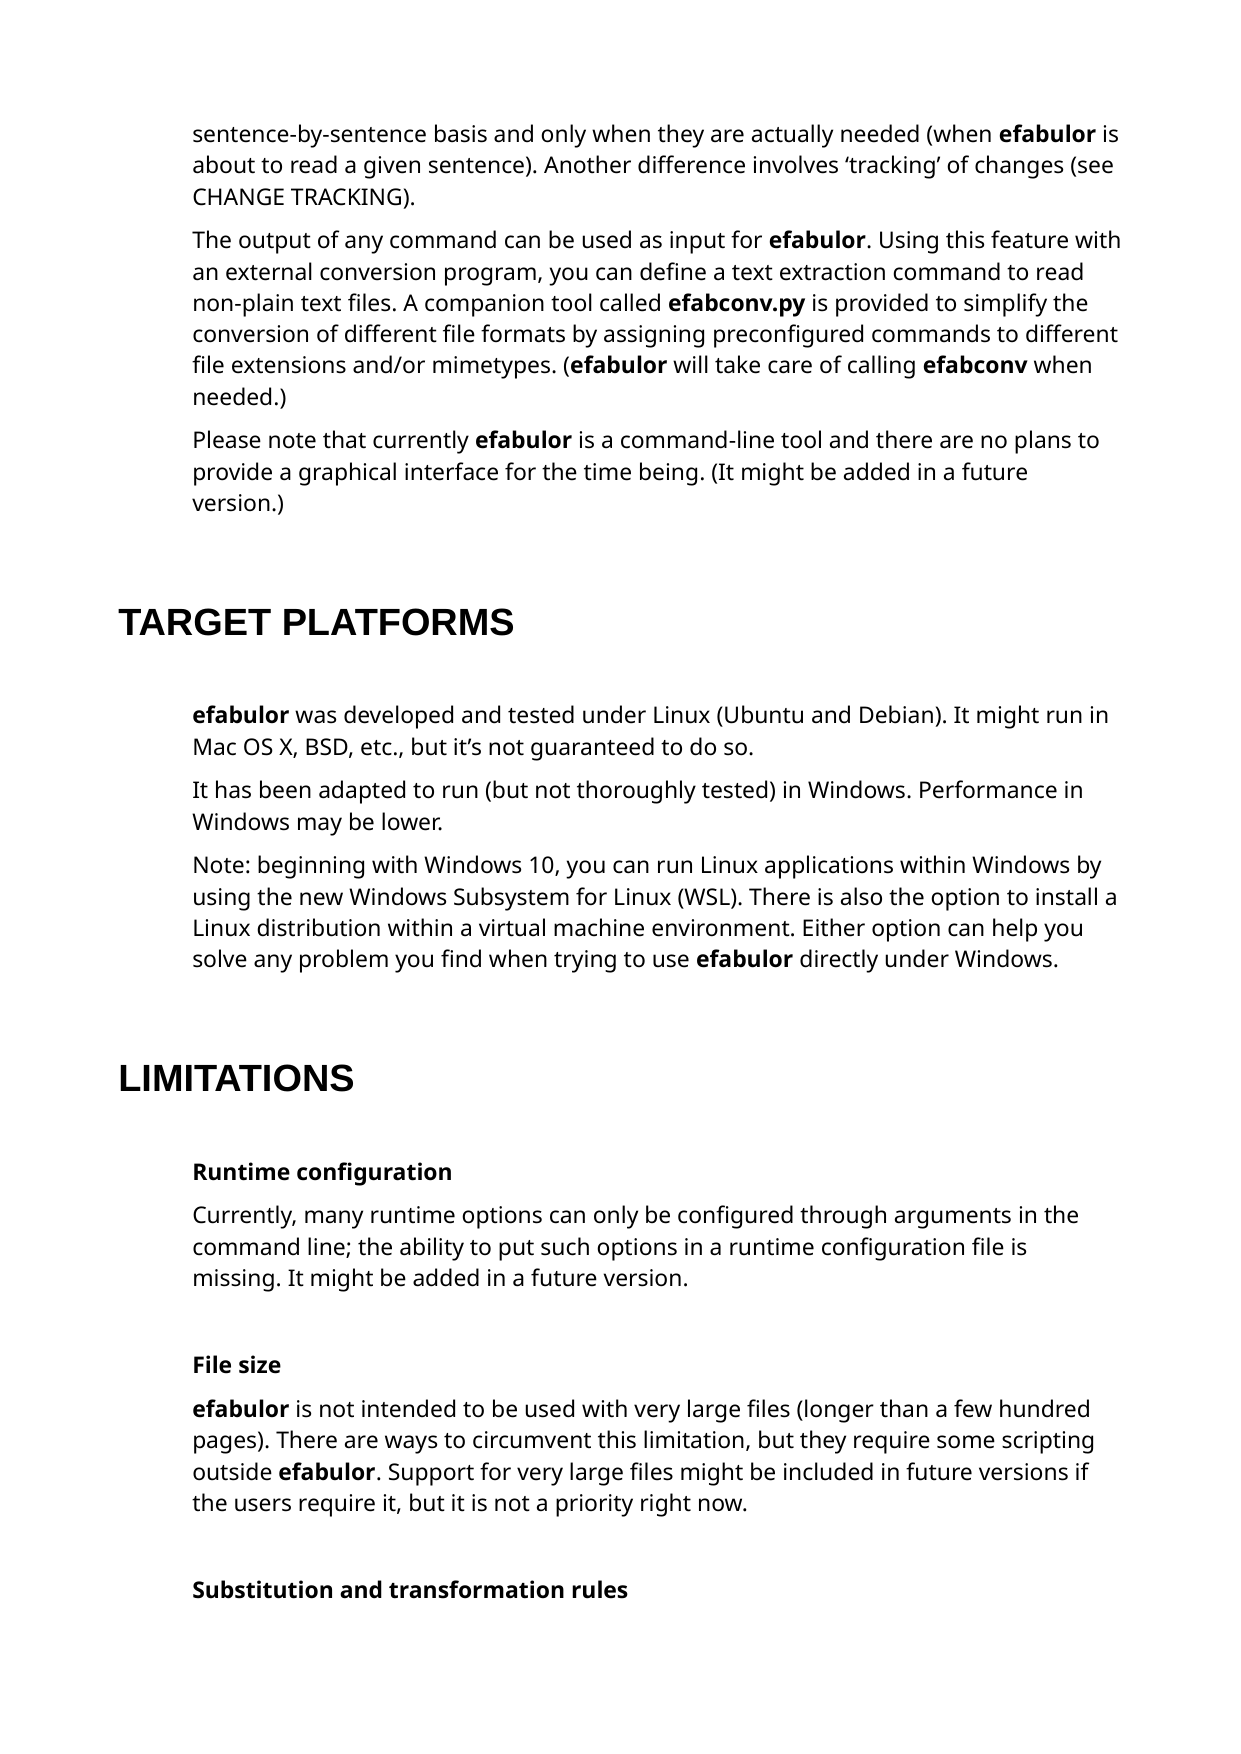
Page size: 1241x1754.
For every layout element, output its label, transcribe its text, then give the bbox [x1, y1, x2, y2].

text Please note that currently efabulor is a command‑line tool and there are no plans to provide a graphical interface for the time being. (It might be added in a future version.) [192, 424, 1122, 518]
text The output of any command can be used as input for efabulor. Using this feature with an external conversion program, you can define a text extraction command to read non‑plain text files. A companion tool called efabconv.py is provided to simplify the conversion of different file formats by assigning preconfigured commands to different file extensions and/or mimetypes. (efabulor will take care of calling efabconv when needed.) [192, 224, 1122, 412]
text efabulor was developed and tested under Linux (Ubuntu and Debian). It might run in Mac OS X, BSD, etc., but it’s not guaranteed to do so. [192, 699, 1122, 762]
text Note: beginning with Windows 10, you can run Linux applications within Windows by using the new Windows Subsystem for Linux (WSL). There is also the option to install a Linux distribution within a virtual machine environment. Either option can help you solve any problem you find when trying to use efabulor directly under Windows. [192, 849, 1122, 974]
text File size [192, 1349, 1122, 1380]
text Runtime configuration [192, 1155, 1122, 1187]
text It has been adapted to run (but not thoroughly tested) in Windows. Performance in Windows may be lower. [192, 774, 1122, 837]
text sentence‑by‑sentence basis and only when they are actually needed (when efabulor is about to read a given sentence). Another difference involves ‘tracking’ of changes (see CHANGE TRACKING). [192, 118, 1122, 212]
text Currently, many runtime options can only be configured through arguments in the command line; the ability to put such options in a runtime configuration file is missing. It might be added in a future version. [192, 1199, 1122, 1293]
text Substitution and transformation rules [192, 1574, 1122, 1605]
subtitle LIMITATIONS [118, 1056, 1122, 1099]
subtitle TARGET PLATFORMS [118, 599, 1122, 643]
text efabulor is not intended to be used with very large files (longer than a few hundred pages). There are ways to circumvent this limitation, but they require some scripting outside efabulor. Support for very large files might be included in future versions if the users require it, but it is not a priority right now. [192, 1393, 1122, 1518]
